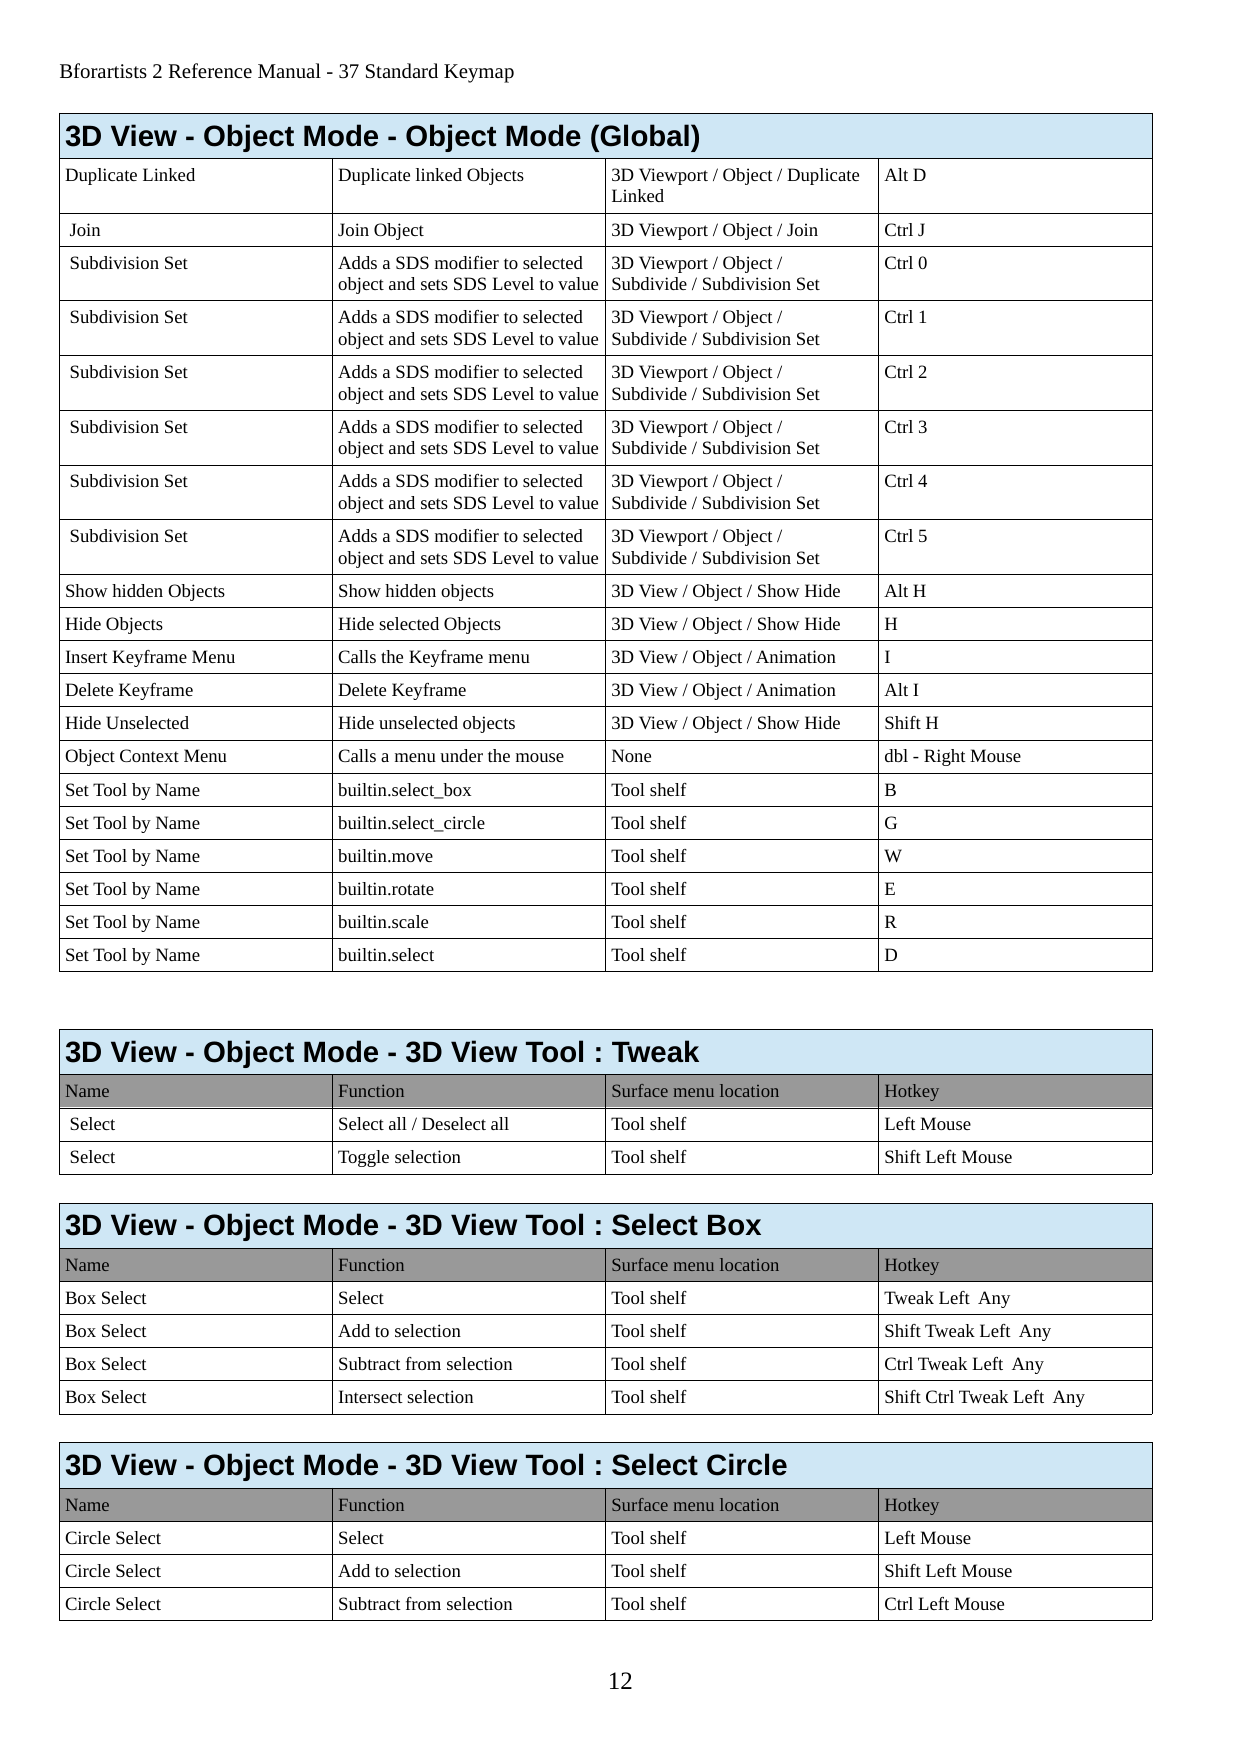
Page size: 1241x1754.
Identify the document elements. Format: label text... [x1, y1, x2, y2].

table_cell Subdivision Set [60, 356, 332, 410]
table_cell Tool shelf [606, 1315, 878, 1347]
table_cell 3D Viewport / Object / Subdivide / Subdivision Set [606, 247, 878, 300]
table_cell Select all / Deselect all [333, 1109, 605, 1141]
table_cell Set Tool by Name [60, 873, 332, 905]
table_cell Hide Objects [60, 608, 332, 640]
table_cell Box Select [60, 1315, 332, 1347]
table_cell 3D View / Object / Show Hide [606, 575, 878, 607]
table_cell Tool shelf [606, 1282, 878, 1314]
table_cell I [879, 641, 1152, 673]
table_cell Tool shelf [606, 807, 878, 839]
table_cell Calls a menu under the mouse [333, 741, 605, 773]
table_cell Calls the Keyframe menu [333, 641, 605, 673]
table_cell Name [60, 1075, 332, 1107]
table_cell Tool shelf [606, 939, 878, 971]
table_cell Duplicate Linked [60, 159, 332, 213]
table_cell Subdivision Set [60, 411, 332, 464]
table_cell Show hidden Objects [60, 575, 332, 607]
table_cell Box Select [60, 1348, 332, 1380]
table_header 3D View - Object Mode - 3D View Tool : Select Box [60, 1204, 1152, 1248]
table_cell Hotkey [879, 1075, 1152, 1107]
table_cell Adds a SDS modifier to selected object and sets SDS Level to value [333, 411, 605, 464]
table_cell Circle Select [60, 1588, 332, 1620]
table_cell Add to selection [333, 1555, 605, 1587]
table_cell Tool shelf [606, 1381, 878, 1413]
table_cell Subtract from selection [333, 1348, 605, 1380]
table_cell Show hidden objects [333, 575, 605, 607]
table_cell Ctrl 3 [879, 411, 1152, 464]
table_cell Alt D [879, 159, 1152, 213]
table_cell Select [60, 1142, 332, 1174]
table_cell B [879, 774, 1152, 806]
table_cell Duplicate linked Objects [333, 159, 605, 213]
table_cell Set Tool by Name [60, 840, 332, 872]
table_cell 3D Viewport / Object / Subdivide / Subdivision Set [606, 356, 878, 410]
table_cell 3D View / Object / Animation [606, 674, 878, 706]
table_cell Adds a SDS modifier to selected object and sets SDS Level to value [333, 520, 605, 574]
table_cell Tool shelf [606, 1588, 878, 1620]
table_cell Tool shelf [606, 1522, 878, 1554]
table_cell 3D Viewport / Object / Join [606, 214, 878, 246]
table_cell Ctrl 0 [879, 247, 1152, 300]
table_cell Shift Ctrl Tweak Left Any [879, 1381, 1152, 1413]
table_cell Circle Select [60, 1522, 332, 1554]
table_cell Ctrl 2 [879, 356, 1152, 410]
table_cell None [606, 741, 878, 773]
table_cell builtin.select_box [333, 774, 605, 806]
table_cell Ctrl 1 [879, 301, 1152, 355]
table_cell 3D View / Object / Animation [606, 641, 878, 673]
table_cell Shift Tweak Left Any [879, 1315, 1152, 1347]
table_cell builtin.rotate [333, 873, 605, 905]
table_cell Surface menu location [606, 1489, 878, 1521]
table_cell Set Tool by Name [60, 774, 332, 806]
table_cell Function [333, 1249, 605, 1281]
table_cell builtin.select [333, 939, 605, 971]
table_cell H [879, 608, 1152, 640]
table_cell Tool shelf [606, 1142, 878, 1174]
table_cell Adds a SDS modifier to selected object and sets SDS Level to value [333, 356, 605, 410]
table_cell Ctrl Left Mouse [879, 1588, 1152, 1620]
table_cell 3D Viewport / Object / Subdivide / Subdivision Set [606, 520, 878, 574]
table_cell Box Select [60, 1282, 332, 1314]
table_cell Subdivision Set [60, 520, 332, 574]
table_cell Add to selection [333, 1315, 605, 1347]
table_cell Select [333, 1282, 605, 1314]
table_cell Function [333, 1075, 605, 1107]
table_cell 3D View / Object / Show Hide [606, 707, 878, 739]
table_cell Subtract from selection [333, 1588, 605, 1620]
table_cell W [879, 840, 1152, 872]
table_cell Tweak Left Any [879, 1282, 1152, 1314]
table_cell Tool shelf [606, 906, 878, 938]
table_cell Ctrl 4 [879, 466, 1152, 519]
table_cell Join Object [333, 214, 605, 246]
table_cell Shift Left Mouse [879, 1555, 1152, 1587]
table_cell Hotkey [879, 1489, 1152, 1521]
table_cell Set Tool by Name [60, 939, 332, 971]
table_cell Subdivision Set [60, 466, 332, 519]
table_cell D [879, 939, 1152, 971]
table_cell Surface menu location [606, 1249, 878, 1281]
table_cell builtin.move [333, 840, 605, 872]
table_cell Hide unselected objects [333, 707, 605, 739]
table_cell 3D View / Object / Show Hide [606, 608, 878, 640]
table_cell Delete Keyframe [60, 674, 332, 706]
table_cell builtin.scale [333, 906, 605, 938]
table_cell 3D Viewport / Object / Subdivide / Subdivision Set [606, 301, 878, 355]
table_header 3D View - Object Mode - 3D View Tool : Tweak [60, 1030, 1152, 1074]
table_cell Intersect selection [333, 1381, 605, 1413]
table_header 3D View - Object Mode - 3D View Tool : Select Circle [60, 1443, 1152, 1488]
table_cell 3D Viewport / Object / Subdivide / Subdivision Set [606, 411, 878, 464]
table_cell Subdivision Set [60, 247, 332, 300]
table_cell Surface menu location [606, 1075, 878, 1107]
table_header 3D View - Object Mode - Object Mode (Global) [60, 114, 1152, 158]
table_cell Ctrl Tweak Left Any [879, 1348, 1152, 1380]
table_cell Tool shelf [606, 774, 878, 806]
table_cell Delete Keyframe [333, 674, 605, 706]
table_cell Left Mouse [879, 1109, 1152, 1141]
table_cell Hotkey [879, 1249, 1152, 1281]
table_cell Shift Left Mouse [879, 1142, 1152, 1174]
table_cell Select [60, 1109, 332, 1141]
table_cell Set Tool by Name [60, 807, 332, 839]
table_cell Left Mouse [879, 1522, 1152, 1554]
table_cell Adds a SDS modifier to selected object and sets SDS Level to value [333, 301, 605, 355]
table_cell Alt I [879, 674, 1152, 706]
table_cell Toggle selection [333, 1142, 605, 1174]
table_cell Tool shelf [606, 1555, 878, 1587]
table_cell Object Context Menu [60, 741, 332, 773]
table_cell Box Select [60, 1381, 332, 1413]
table_cell Hide selected Objects [333, 608, 605, 640]
table_cell Ctrl 5 [879, 520, 1152, 574]
table_cell E [879, 873, 1152, 905]
table_cell Name [60, 1249, 332, 1281]
table_cell Hide Unselected [60, 707, 332, 739]
table_cell Shift H [879, 707, 1152, 739]
table_cell Alt H [879, 575, 1152, 607]
table_cell Insert Keyframe Menu [60, 641, 332, 673]
table_cell dbl - Right Mouse [879, 741, 1152, 773]
table_cell Tool shelf [606, 1109, 878, 1141]
table_cell builtin.select_circle [333, 807, 605, 839]
table_cell Set Tool by Name [60, 906, 332, 938]
table_cell Select [333, 1522, 605, 1554]
table_cell Circle Select [60, 1555, 332, 1587]
table_cell G [879, 807, 1152, 839]
table_cell Function [333, 1489, 605, 1521]
table_cell Ctrl J [879, 214, 1152, 246]
table_cell Adds a SDS modifier to selected object and sets SDS Level to value [333, 466, 605, 519]
table_cell Join [60, 214, 332, 246]
table_cell Name [60, 1489, 332, 1521]
table_cell 3D Viewport / Object / Subdivide / Subdivision Set [606, 466, 878, 519]
table_cell R [879, 906, 1152, 938]
table_cell Tool shelf [606, 1348, 878, 1380]
table_cell Adds a SDS modifier to selected object and sets SDS Level to value [333, 247, 605, 300]
table_cell 3D Viewport / Object / Duplicate Linked [606, 159, 878, 213]
table_cell Tool shelf [606, 840, 878, 872]
table_cell Subdivision Set [60, 301, 332, 355]
table_cell Tool shelf [606, 873, 878, 905]
